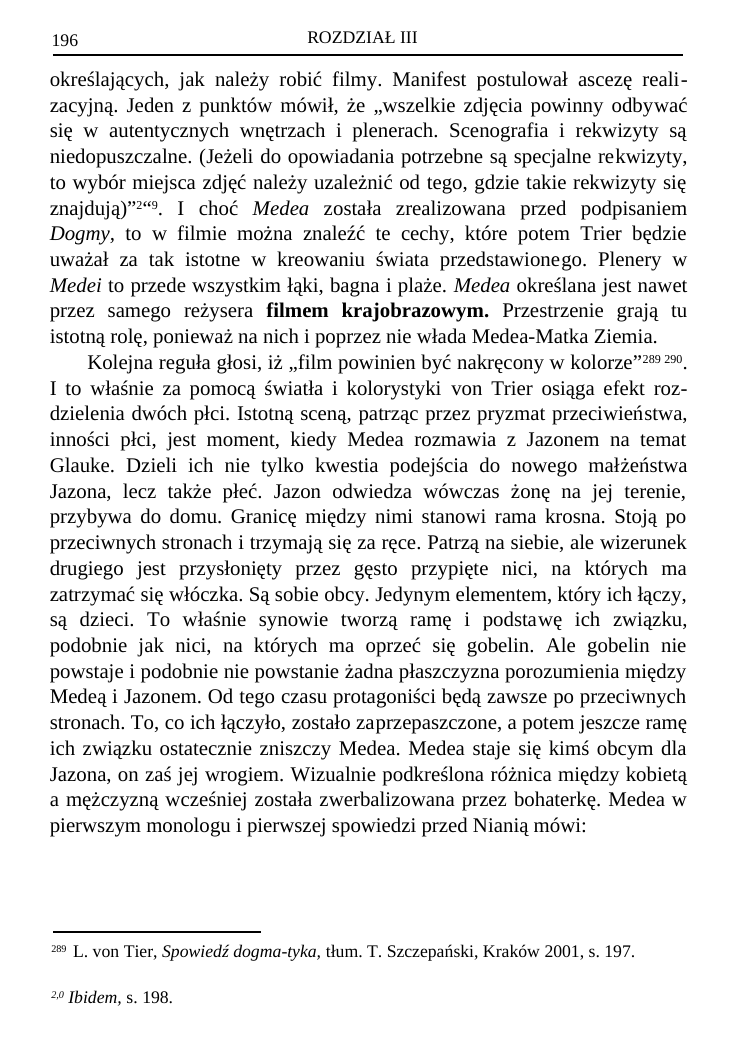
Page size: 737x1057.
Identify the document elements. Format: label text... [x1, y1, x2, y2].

text Kolejna reguła głosi, iż „film powinien być nakręcony w kolorze”289 290. I to właśnie za pomocą światła i kolorystyki von Trier osiąga efekt roz­dzielenia dwóch płci. Istotną sceną, patrząc przez pryzmat przeciwień­stwa, inności płci, jest moment, kiedy Medea rozmawia z Jazonem na temat Glauke. Dzieli ich nie tylko kwestia podejścia do nowego mał­żeństwa Jazona, lecz także płeć. Jazon odwiedza wówczas żonę na jej terenie, przybywa do domu. Granicę między nimi stanowi rama krosna. Stoją po przeciwnych stronach i trzymają się za ręce. Patrzą na siebie, ale wizerunek drugiego jest przysłonięty przez gęsto przypięte nici, na których ma zatrzymać się włóczka. Są sobie obcy. Jedynym elementem, który ich łączy, są dzieci. To właśnie synowie tworzą ramę i podsta­wę ich związku, podobnie jak nici, na których ma oprzeć się gobelin. Ale gobelin nie powstaje i podobnie nie powstanie żadna płaszczyzna porozumienia między Medeą i Jazonem. Od tego czasu protagoniści będą zawsze po przeciwnych stronach. To, co ich łączyło, zostało za­przepaszczone, a potem jeszcze ramę ich związku ostatecznie zniszczy Medea. Medea staje się kimś obcym dla Jazona, on zaś jej wrogiem. Wizualnie podkreślona różnica między kobietą a mężczyzną wcześniej została zwerbalizowana przez bohaterkę. Medea w pierwszym monolo­gu i pierwszej spowiedzi przed Nianią mówi: [49, 350, 687, 837]
text 196 [51, 29, 84, 50]
text 289 L. von Tier, Spowiedź dogma-tyka, tłum. T. Szczepański, Kraków 2001, s. 197. [51, 941, 687, 962]
text określających, jak należy robić filmy. Manifest postulował ascezę reali­zacyjną. Jeden z punktów mówił, że „wszelkie zdjęcia powinny odby­wać się w autentycznych wnętrzach i plenerach. Scenografia i rekwizyty są niedopuszczalne. (Jeżeli do opowiadania potrzebne są specjalne re­kwizyty, to wybór miejsca zdjęć należy uzależnić od tego, gdzie takie rekwizyty się znajdują)”2“9. I choć Medea została zrealizowana przed podpisaniem Dogmy, to w filmie można znaleźć te cechy, które potem Trier będzie uważał za tak istotne w kreowaniu świata przedstawione­go. Plenery w Medei to przede wszystkim łąki, bagna i plaże. Medea określana jest nawet przez samego reżysera filmem krajobrazowym. Przestrzenie grają tu istotną rolę, ponieważ na nich i poprzez nie włada Medea-Matka Ziemia. [49, 67, 687, 348]
text ROZDZIAŁ III [307, 27, 428, 47]
text 2,0 Ibidem, s. 198. [51, 987, 687, 1007]
